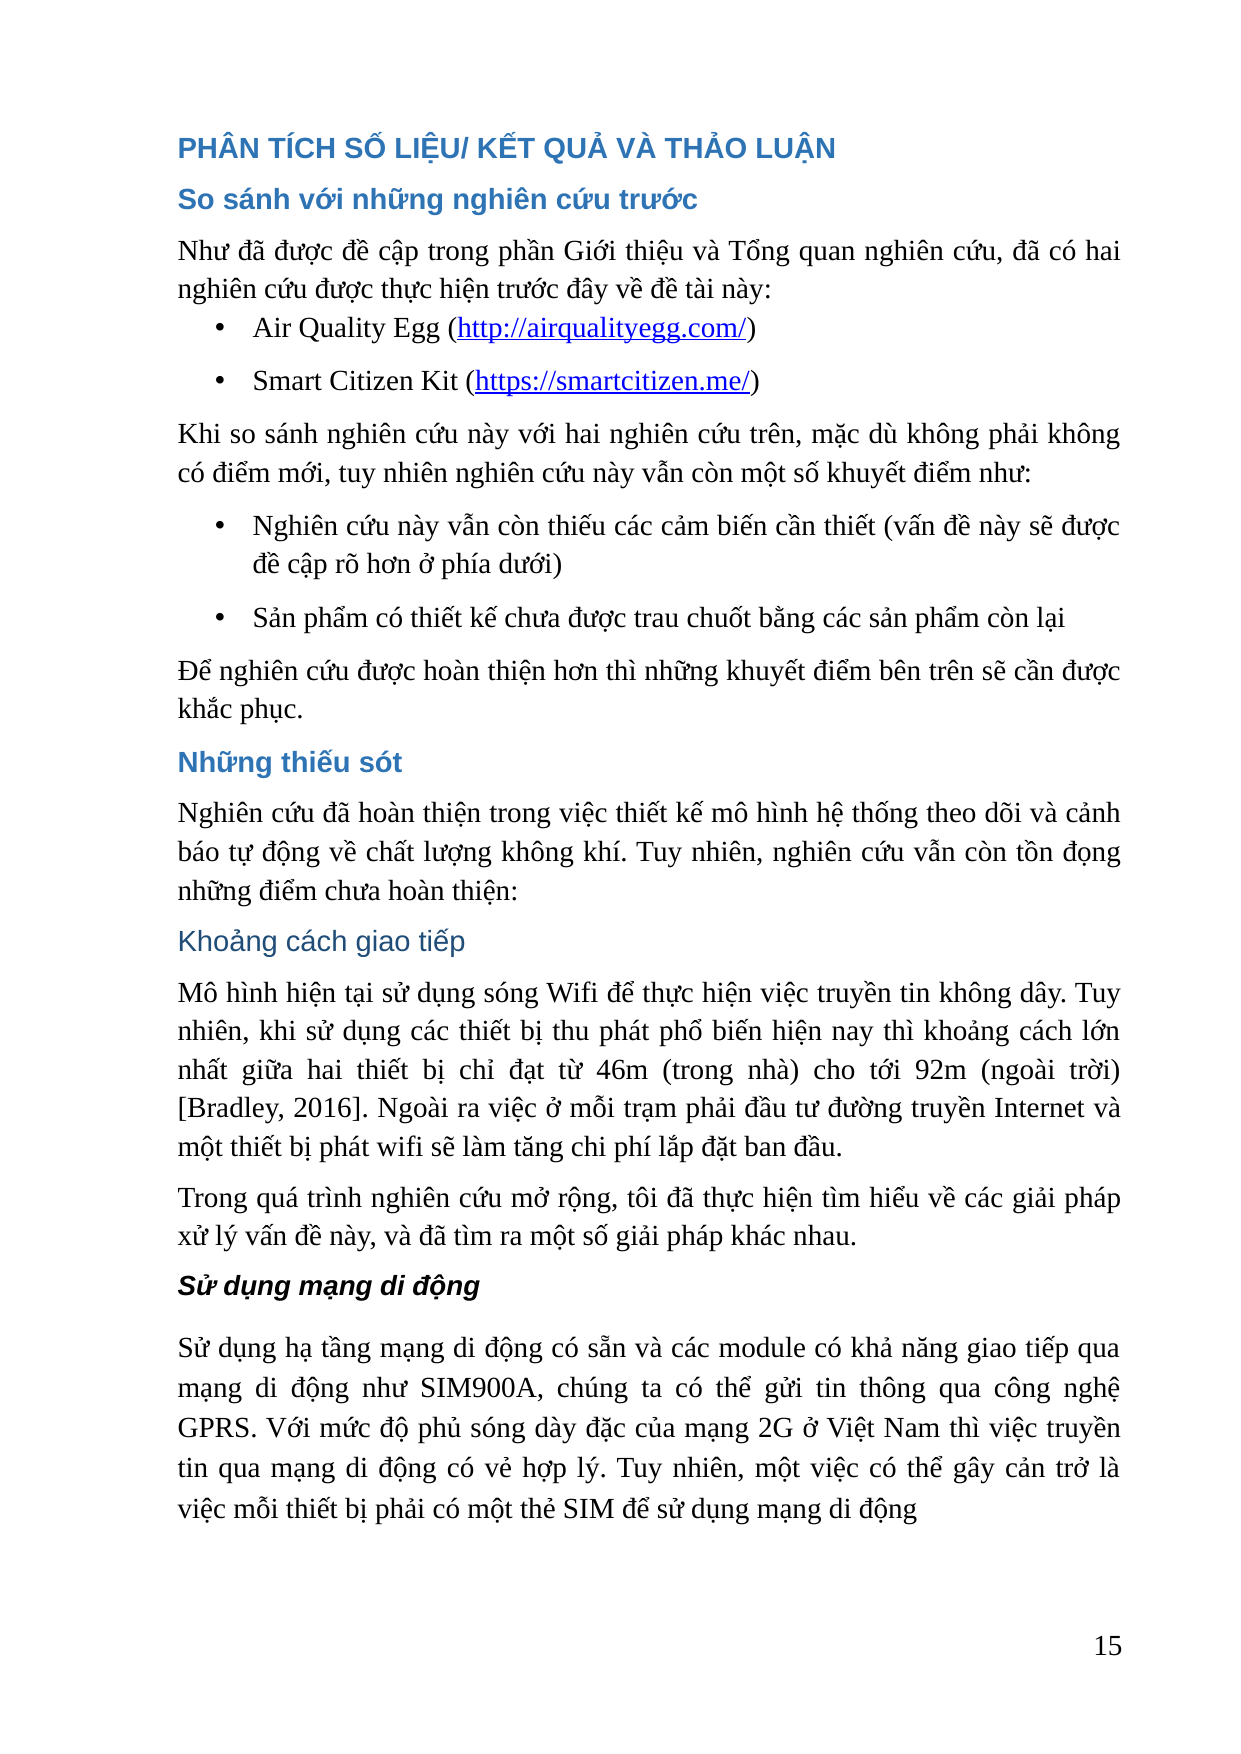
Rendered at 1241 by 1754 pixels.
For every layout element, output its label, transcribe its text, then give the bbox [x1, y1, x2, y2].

text Để nghiên cứu được hoàn thiện hơn thì những khuyết điểm bên trên sẽ cần được khắc phục. [177, 653, 1122, 725]
list Sản phẩm có thiết kế chưa được trau chuốt bằng các sản phẩm còn lại [215, 600, 1122, 633]
list Nghiên cứu này vẫn còn thiếu các cảm biến cần thiết (vấn đề này sẽ được đề cập rõ hơn ở phía dưới) [215, 508, 1122, 580]
text Sử dụng hạ tầng mạng di động có sẵn và các module có khả năng giao tiếp qua mạng di động như SIM900A, chúng ta có thể gửi tin thông qua công nghệ GPRS. Với mức độ phủ sóng dày đặc của mạng 2G ở Việt Nam thì việc truyền tin qua mạng di động có vẻ hợp lý. Tuy nhiên, một việc có thể gây cản trở là việc mỗi thiết bị phải có một thẻ SIM để sử dụng mạng di động [177, 1330, 1122, 1524]
subtitle PHÂN TÍCH SỐ LIỆU/ KẾT QUẢ VÀ THẢO LUẬN [177, 131, 1122, 164]
text Mô hình hiện tại sử dụng sóng Wifi để thực hiện việc truyền tin không dây. Tuy nhiên, khi sử dụng các thiết bị thu phát phổ biến hiện nay thì khoảng cách lớn nhất giữa hai thiết bị chỉ đạt từ 46m (trong nhà) cho tới 92m (ngoài trời) [Bradley, 2016]. Ngoài ra việc ở mỗi trạm phải đầu tư đường truyền Internet và một thiết bị phát wifi sẽ làm tăng chi phí lắp đặt ban đầu. [177, 975, 1122, 1162]
subtitle Những thiếu sót [177, 744, 1122, 778]
text Nghiên cứu đã hoàn thiện trong việc thiết kế mô hình hệ thống theo dõi và cảnh báo tự động về chất lượng không khí. Tuy nhiên, nghiên cứu vẫn còn tồn đọng những điểm chưa hoàn thiện: [177, 796, 1122, 906]
text Khi so sánh nghiên cứu này với hai nghiên cứu trên, mặc dù không phải không có điểm mới, tuy nhiên nghiên cứu này vẫn còn một số khuyết điểm như: [177, 416, 1122, 488]
text Như đã được đề cập trong phần Giới thiệu và Tổng quan nghiên cứu, đã có hai nghiên cứu được thực hiện trước đây về đề tài này: [177, 233, 1122, 305]
list Smart Citizen Kit (https://smartcitizen.me/) [215, 363, 1122, 397]
list Air Quality Egg (http://airqualityegg.com/) [215, 310, 1122, 343]
text Trong quá trình nghiên cứu mở rộng, tôi đã thực hiện tìm hiểu về các giải pháp xử lý vấn đề này, và đã tìm ra một số giải pháp khác nhau. [177, 1180, 1122, 1252]
subtitle Sử dụng mạng di động [177, 1269, 1122, 1301]
subtitle So sánh với những nghiên cứu trước [177, 182, 1122, 215]
subtitle Khoảng cách giao tiếp [177, 924, 1122, 957]
